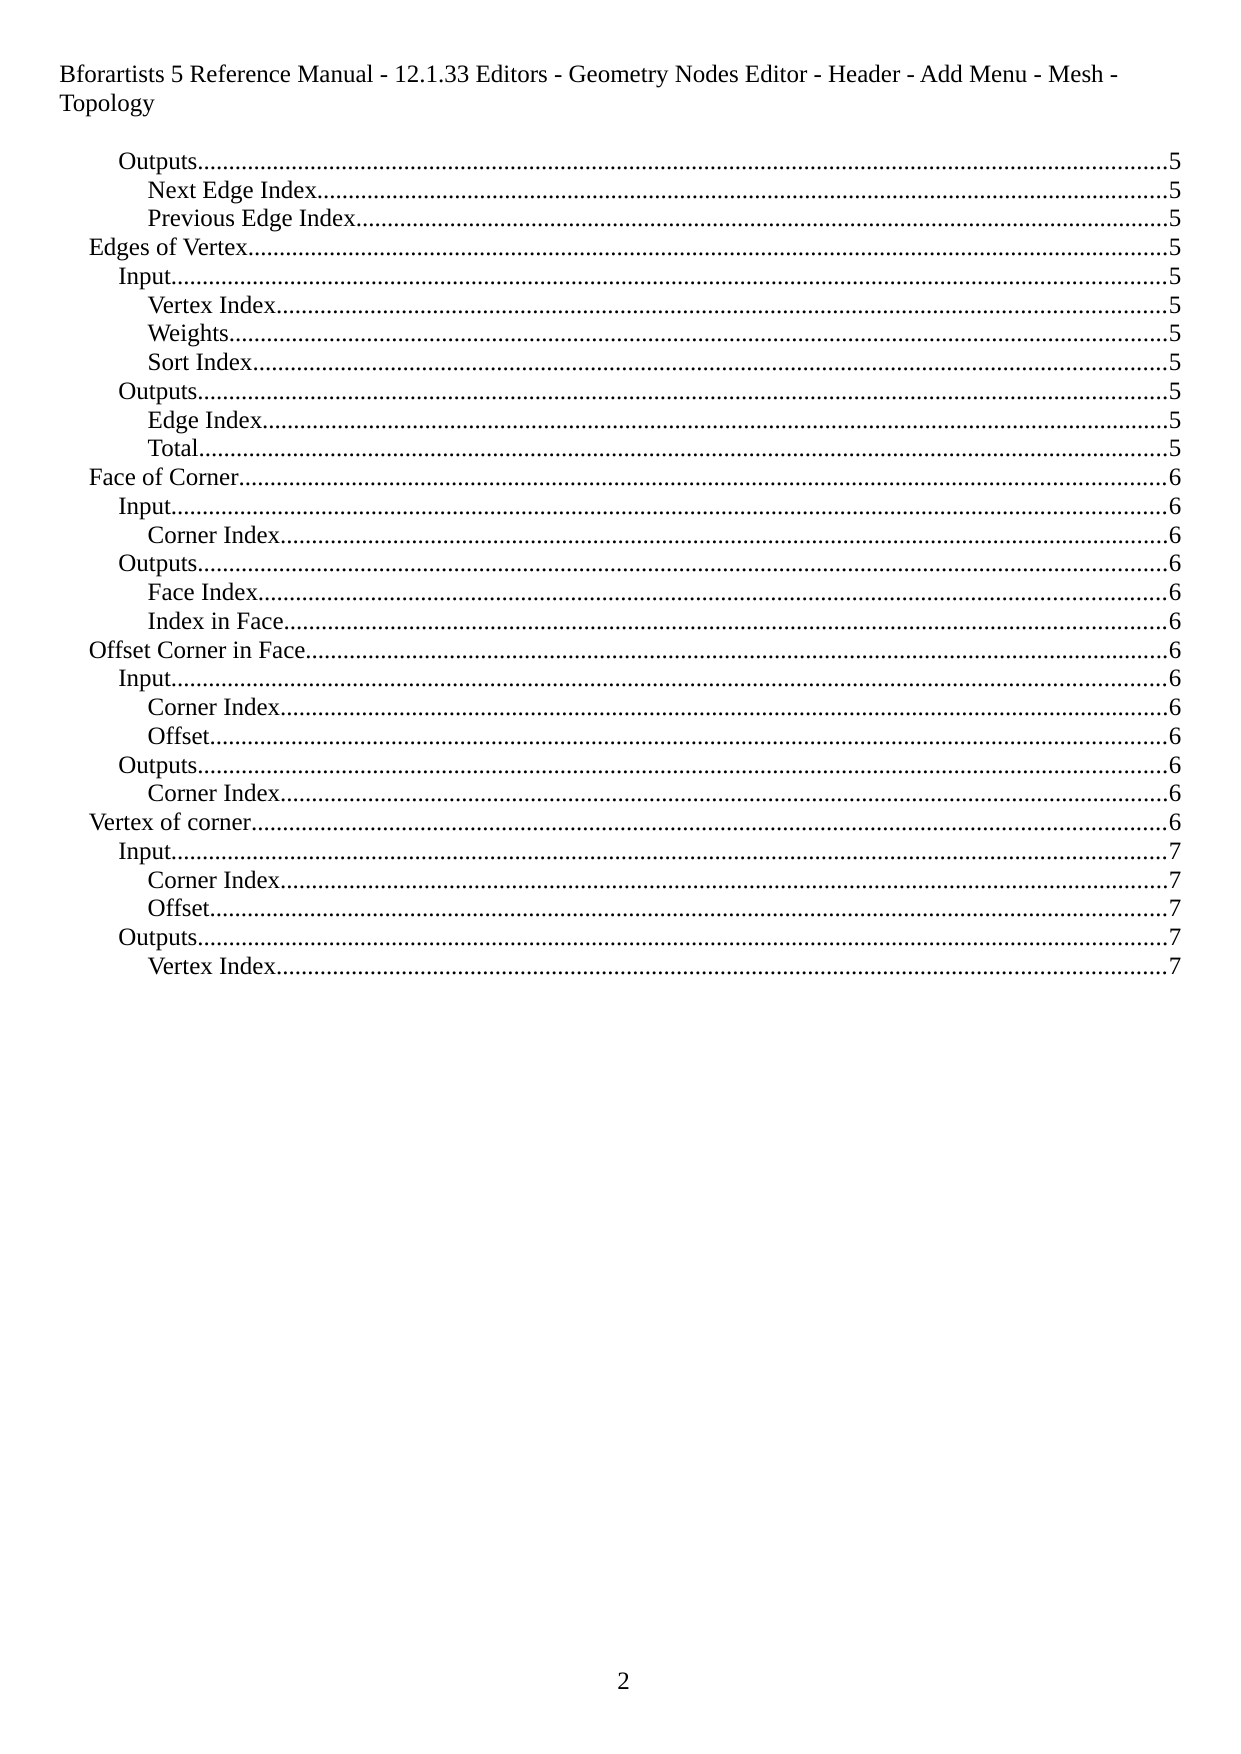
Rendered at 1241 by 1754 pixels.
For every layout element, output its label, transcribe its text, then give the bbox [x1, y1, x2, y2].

text Outputs 7 [118, 922, 1181, 951]
text Vertex of corner 6 [88, 807, 1181, 836]
text Sort Index 5 [147, 347, 1181, 376]
text Edges of Vertex 5 [88, 232, 1181, 261]
text Offset Corner in Face 6 [88, 635, 1181, 663]
text Corner Index 7 [147, 865, 1181, 893]
text Offset 7 [147, 893, 1181, 922]
text Corner Index 6 [147, 692, 1181, 721]
text Face Index 6 [147, 577, 1181, 606]
text Outputs 5 [118, 146, 1181, 175]
text Corner Index 6 [147, 520, 1181, 548]
text Input 6 [118, 663, 1181, 692]
text Vertex Index 7 [147, 951, 1181, 980]
text Face of Corner 6 [88, 462, 1181, 491]
text Next Edge Index 5 [147, 175, 1181, 203]
text Edge Index 5 [147, 405, 1181, 433]
text Input 5 [118, 261, 1181, 290]
text Outputs 5 [118, 376, 1181, 405]
text Corner Index 6 [147, 778, 1181, 807]
text Outputs 6 [118, 750, 1181, 778]
text Input 6 [118, 491, 1181, 520]
text Vertex Index 5 [147, 290, 1181, 318]
text Previous Edge Index 5 [147, 203, 1181, 232]
text Index in Face 6 [147, 606, 1181, 635]
text Input 7 [118, 836, 1181, 865]
text Outputs 6 [118, 548, 1181, 577]
text Weights 5 [147, 318, 1181, 347]
text Total 5 [147, 433, 1181, 462]
text Offset 6 [147, 721, 1181, 750]
